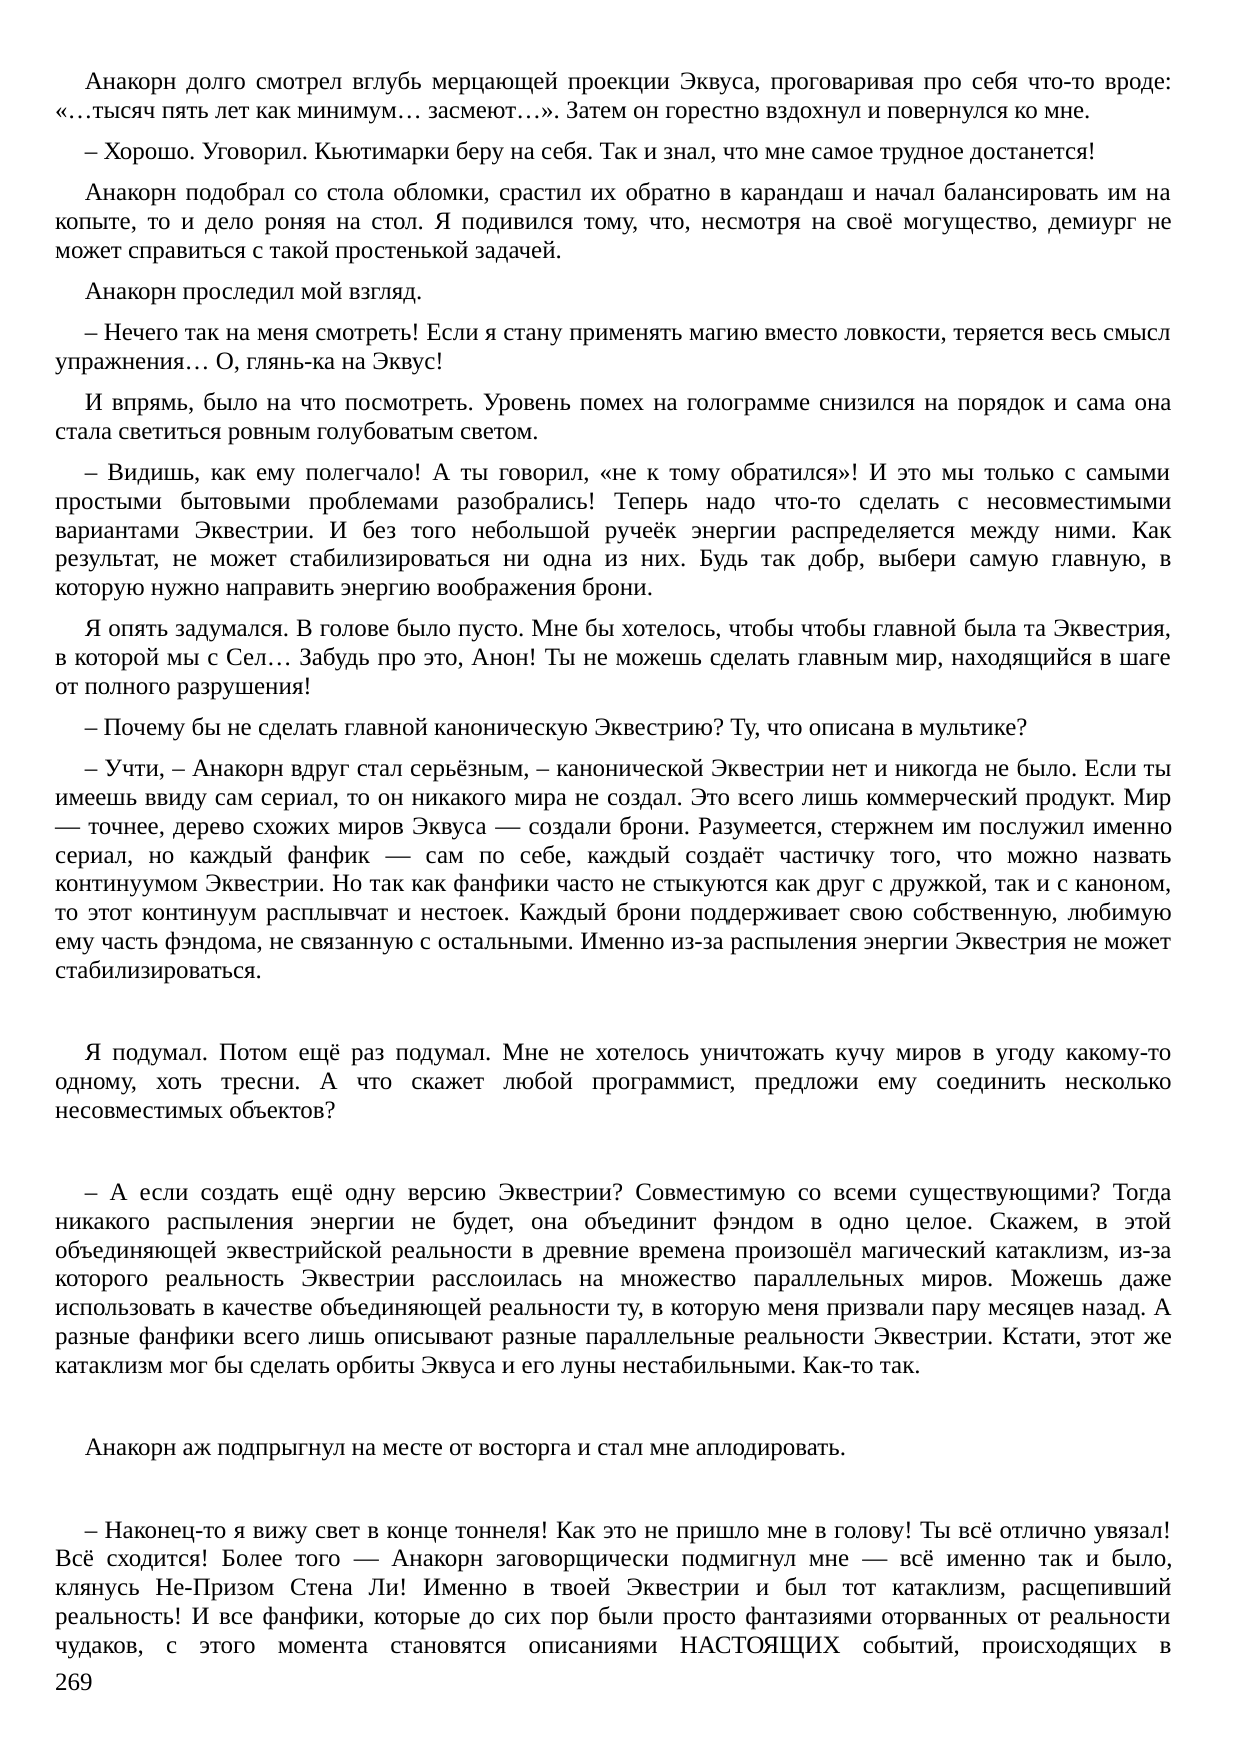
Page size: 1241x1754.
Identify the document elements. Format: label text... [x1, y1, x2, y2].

text – Учти, – Анакорн вдруг стал серьёзным, – канонической Эквестрии нет и никогда не было. Если ты имеешь ввиду сам сериал, то он никакого мира не создал. Это всего лишь коммерческий продукт. Мир — точнее, дерево схожих миров Эквуса — создали брони. Разумеется, стержнем им послужил именно сериал, но каждый фанфик — сам по себе, каждый создаёт частичку того, что можно назвать континуумом Эквестрии. Но так как фанфики часто не стыкуются как друг с дружкой, так и с каноном, то этот континуум расплывчат и нестоек. Каждый брони поддерживает свою собственную, любимую ему часть фэндома, не связанную с остальными. Именно из-за распыления энергии Эквестрия не может стабилизироваться. [55, 753, 1173, 983]
text – Хорошо. Уговорил. Кьютимарки беру на себя. Так и знал, что мне самое трудное достанется! [55, 136, 1173, 165]
text – Нечего так на меня смотреть! Если я стану применять магию вместо ловкости, теряется весь смысл упражнения… О, глянь-ка на Эквус! [55, 317, 1173, 375]
text Анакорн долго смотрел вглубь мерцающей проекции Эквуса, проговаривая про себя что-то вроде: «…тысяч пять лет как минимум… засмеют…». Затем он горестно вздохнул и повернулся ко мне. [55, 66, 1173, 123]
text – Наконец-то я вижу свет в конце тоннеля! Как это не пришло мне в голову! Ты всё отлично увязал! Всё сходится! Более того — Анакорн заговорщически подмигнул мне — всё именно так и было, клянусь Не-Призом Стена Ли! Именно в твоей Эквестрии и был тот катаклизм, расщепивший реальность! И все фанфики, которые до сих пор были просто фантазиями оторванных от реальности чудаков, с этого момента становятся описаниями НАСТОЯЩИХ событий, происходящих в [55, 1515, 1173, 1658]
text – Почему бы не сделать главной каноническую Эквестрию? Ту, что описана в мультике? [55, 712, 1173, 741]
text Анакорн проследил мой взгляд. [55, 276, 1173, 305]
text – Видишь, как ему полегчало! А ты говорил, «не к тому обратился»! И это мы только с самыми простыми бытовыми проблемами разобрались! Теперь надо что-то сделать с несовместимыми вариантами Эквестрии. И без того небольшой ручеёк энергии распределяется между ними. Как результат, не может стабилизироваться ни одна из них. Будь так добр, выбери самую главную, в которую нужно направить энергию воображения брони. [55, 457, 1173, 601]
text Я подумал. Потом ещё раз подумал. Мне не хотелось уничтожать кучу миров в угоду какому-то одному, хоть тресни. А что скажет любой программист, предложи ему соединить несколько несовместимых объектов? [55, 1037, 1173, 1123]
text Анакорн аж подпрыгнул на месте от восторга и стал мне аплодировать. [55, 1432, 1173, 1461]
text И впрямь, было на что посмотреть. Уровень помех на голограмме снизился на порядок и сама она стала светиться ровным голубоватым светом. [55, 387, 1173, 445]
text Анакорн подобрал со стола обломки, срастил их обратно в карандаш и начал балансировать им на копыте, то и дело роняя на стол. Я подивился тому, что, несмотря на своё могущество, демиург не может справиться с такой простенькой задачей. [55, 177, 1173, 263]
text Я опять задумался. В голове было пусто. Мне бы хотелось, чтобы чтобы главной была та Эквестрия, в которой мы с Сел… Забудь про это, Анон! Ты не можешь сделать главным мир, находящийся в шаге от полного разрушения! [55, 613, 1173, 700]
text – А если создать ещё одну версию Эквестрии? Совместимую со всеми существующими? Тогда никакого распыления энергии не будет, она объединит фэндом в одно целое. Скажем, в этой объединяющей эквестрийской реальности в древние времена произошёл магический катаклизм, из-за которого реальность Эквестрии расслоилась на множество параллельных миров. Можешь даже использовать в качестве объединяющей реальности ту, в которую меня призвали пару месяцев назад. А разные фанфики всего лишь описывают разные параллельные реальности Эквестрии. Кстати, этот же катаклизм мог бы сделать орбиты Эквуса и его луны нестабильными. Как-то так. [55, 1177, 1173, 1378]
